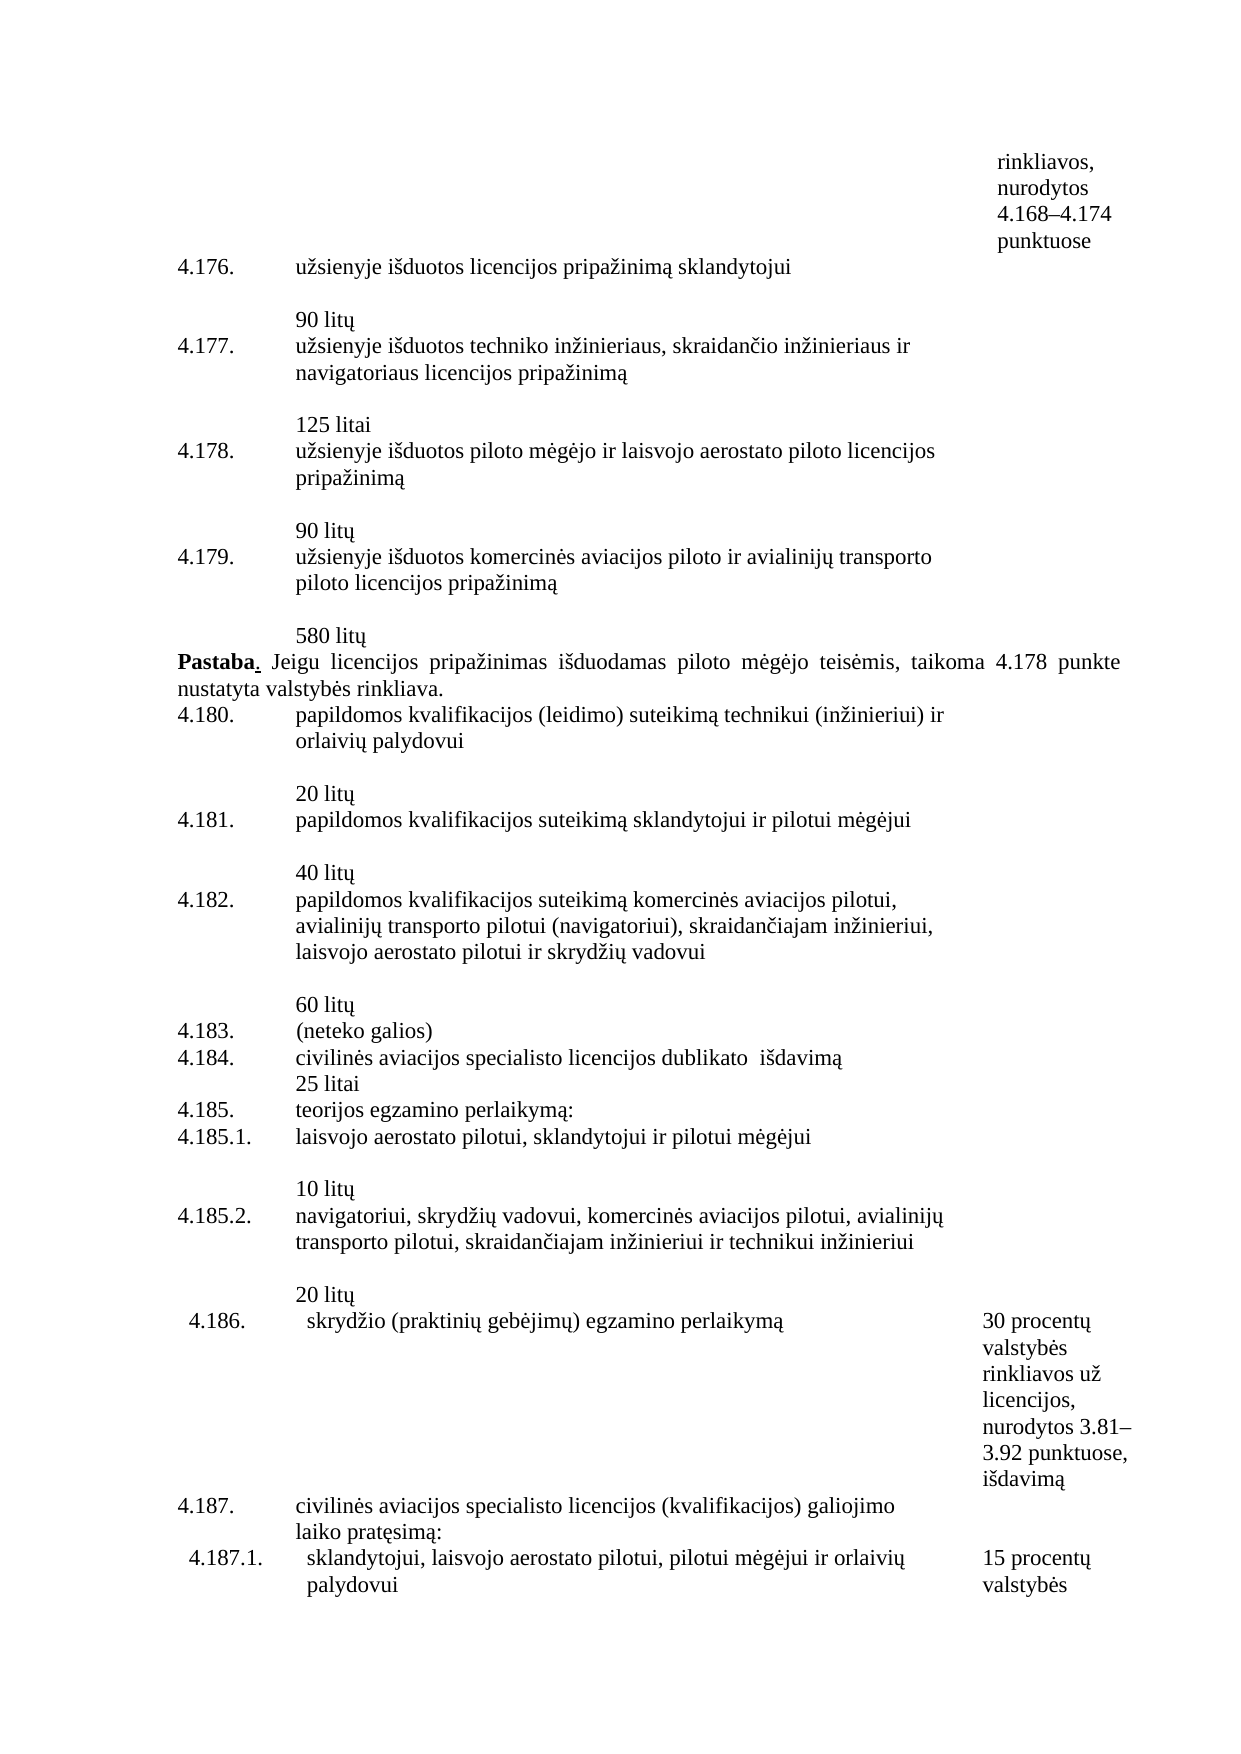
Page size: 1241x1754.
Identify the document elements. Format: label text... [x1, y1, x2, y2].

text 4.180. papildomos kvalifikacijos (leidimo) suteikimą technikui (inžinieriui) ir orlaivių palydovui 20 litų [177, 701, 945, 807]
table_header 4.186. [177, 1307, 295, 1492]
text 4.182. papildomos kvalifikacijos suteikimą komercinės aviacijos pilotui, avialinijų transporto pilotui (navigatoriui), skraidančiajam inžinieriui, laisvojo aerostato pilotui ir skrydžių vadovui 60 litų [177, 886, 945, 1017]
text 4.176. užsienyje išduotos licencijos pripažinimą sklandytojui 90 litų [177, 253, 945, 332]
table_header 4.187.1. [177, 1545, 295, 1597]
text 4.187. civilinės aviacijos specialisto licencijos (kvalifikacijos) galiojimo laiko pratęsimą: [177, 1492, 945, 1544]
table_header skrydžio (praktinių gebėjimų) egzamino perlaikymą [295, 1307, 971, 1492]
table_cell [292, 148, 986, 253]
table_header sklandytojui, laisvojo aerostato pilotui, pilotui mėgėjui ir orlaivių palydovui [295, 1545, 971, 1597]
text 4.179. užsienyje išduotos komercinės aviacijos piloto ir avialinijų transporto piloto licencijos pripažinimą 580 litų [177, 543, 945, 648]
table_header 15 procentų valstybės [971, 1545, 1163, 1597]
text 4.185. teorijos egzamino perlaikymą: [177, 1096, 945, 1123]
list (neteko galios) [177, 1017, 945, 1044]
text 4.184. civilinės aviacijos specialisto licencijos dublikato išdavimą 25 litai [177, 1044, 945, 1096]
table_cell rinkliavos, nurodytos 4.168–4.174 punktuose [986, 148, 1144, 253]
table_cell [174, 148, 292, 253]
text 4.185.1. laisvojo aerostato pilotui, sklandytojui ir pilotui mėgėjui 10 litų [177, 1123, 945, 1202]
text Pastaba. Jeigu licencijos pripažinimas išduodamas piloto mėgėjo teisėmis, taikoma 4.178 punkte nustatyta valstybės rinkliava. [177, 648, 1122, 701]
text 4.177. užsienyje išduotos techniko inžinieriaus, skraidančio inžinieriaus ir navigatoriaus licencijos pripažinimą 125 litai [177, 332, 945, 438]
text 4.178. užsienyje išduotos piloto mėgėjo ir laisvojo aerostato piloto licencijos pripažinimą 90 litų [177, 438, 945, 543]
table_header 30 procentų valstybės rinkliavos už licencijos, nurodytos 3.81–3.92 punktuose, išdavimą [971, 1307, 1163, 1492]
text 4.181. papildomos kvalifikacijos suteikimą sklandytojui ir pilotui mėgėjui 40 litų [177, 807, 945, 886]
text 4.185.2. navigatoriui, skrydžių vadovui, komercinės aviacijos pilotui, avialinijų transporto pilotui, skraidančiajam inžinieriui ir technikui inžinieriui 20 litų [177, 1202, 945, 1307]
